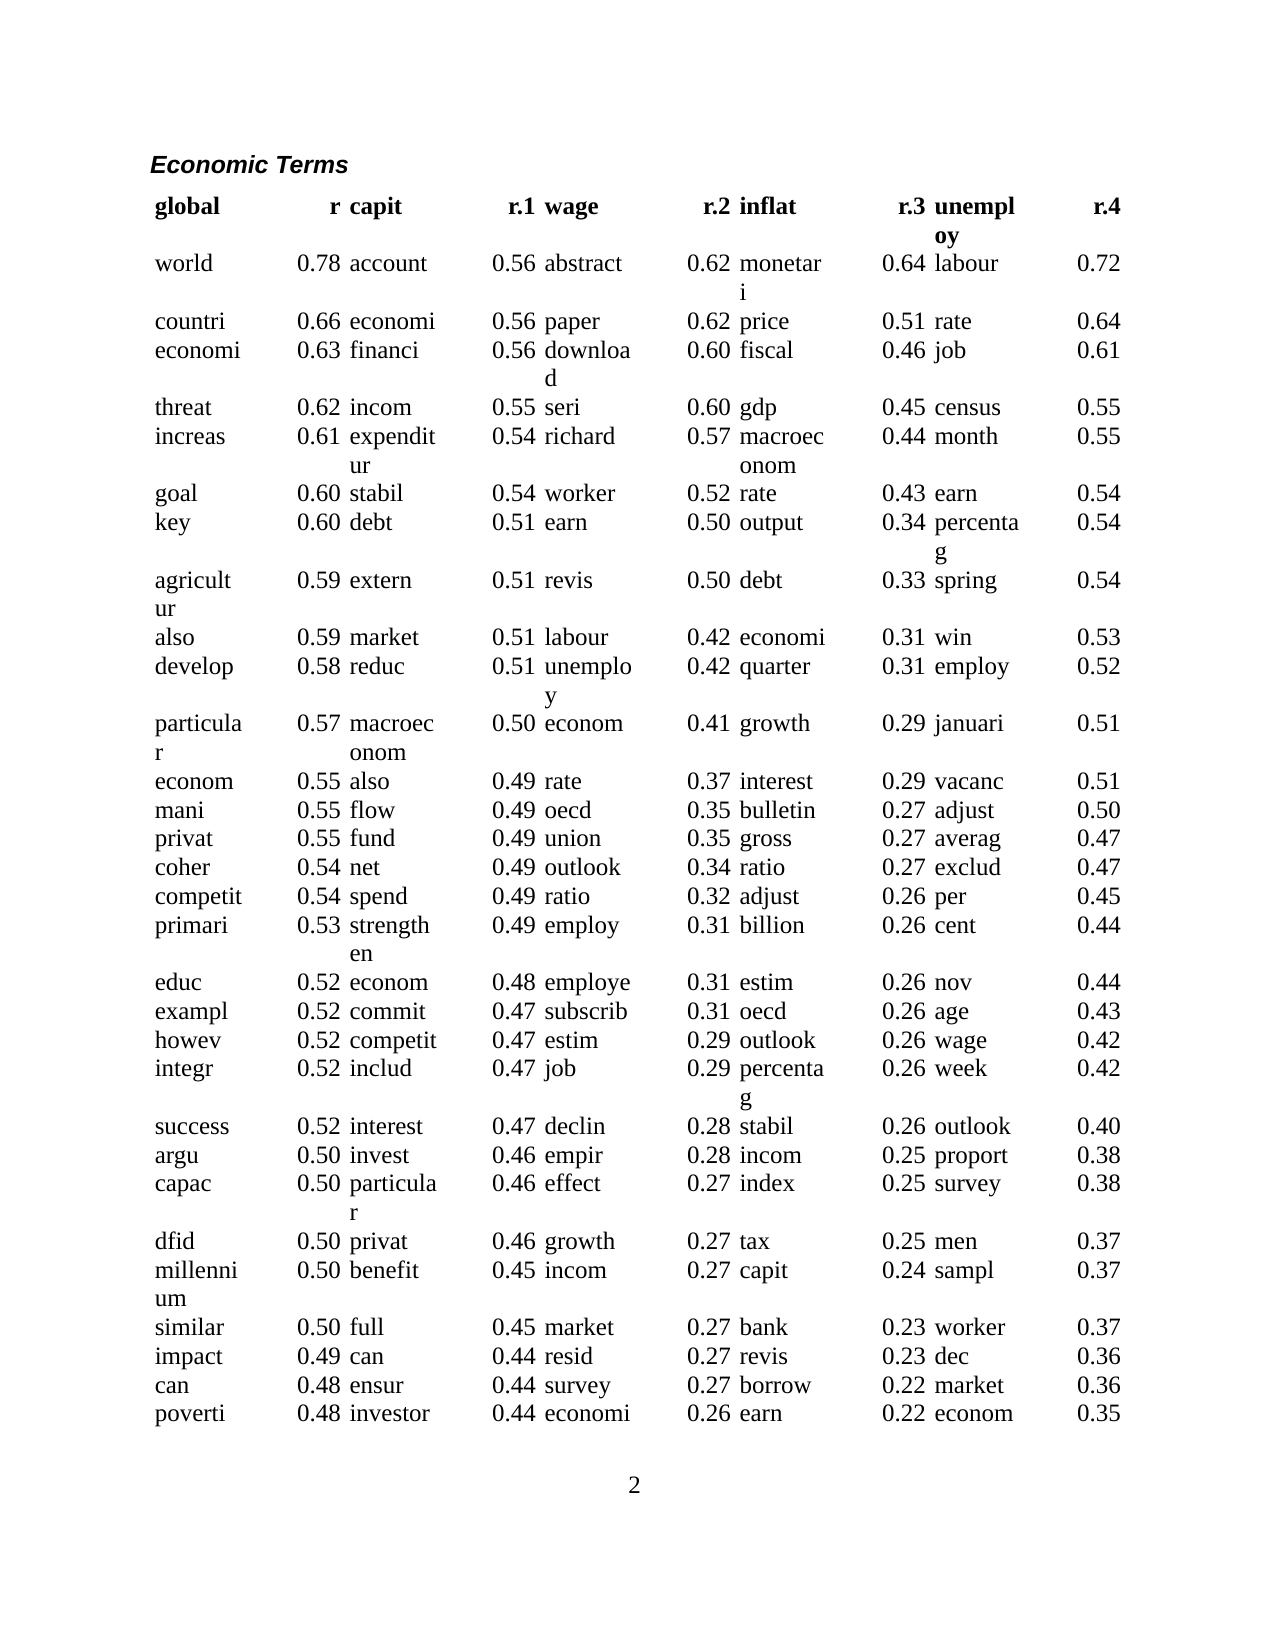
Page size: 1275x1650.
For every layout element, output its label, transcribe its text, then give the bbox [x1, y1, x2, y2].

table_cell 0.31 [833, 622, 930, 651]
table_cell oecd [735, 996, 832, 1025]
table_cell 0.52 [248, 996, 345, 1025]
table_cell benefit [345, 1255, 442, 1312]
table_cell stabil [345, 479, 442, 507]
table_cell competit [345, 1025, 442, 1053]
table_cell unemploy [540, 651, 637, 708]
table_cell 0.27 [833, 824, 930, 852]
table_cell 0.26 [833, 996, 930, 1025]
table_cell 0.47 [443, 1025, 540, 1053]
table_cell labour [540, 622, 637, 651]
table_cell commit [345, 996, 442, 1025]
table_cell 0.29 [833, 709, 930, 766]
table_cell output [735, 507, 832, 565]
table_cell outlook [540, 852, 637, 881]
table_cell 0.48 [443, 967, 540, 996]
table_cell economi [150, 335, 247, 392]
table_cell financi [345, 335, 442, 392]
table_cell particular [345, 1169, 442, 1226]
table_cell 0.54 [248, 881, 345, 910]
table_cell 0.51 [443, 565, 540, 622]
table_cell world [150, 249, 247, 306]
table_cell 0.50 [638, 565, 735, 622]
table_cell revis [735, 1341, 832, 1370]
table_cell rate [540, 766, 637, 795]
table_cell dec [930, 1341, 1027, 1370]
table_cell cent [930, 910, 1027, 967]
table_cell increas [150, 421, 247, 478]
table_cell employ [540, 910, 637, 967]
table_cell revis [540, 565, 637, 622]
table_cell 0.52 [248, 1111, 345, 1140]
table_cell worker [540, 479, 637, 507]
table_cell gdp [735, 392, 832, 421]
table_cell 0.47 [1028, 852, 1125, 881]
table_cell 0.33 [833, 565, 930, 622]
table_cell 0.37 [1028, 1312, 1125, 1341]
table_cell 0.62 [638, 306, 735, 335]
table_cell 0.49 [443, 881, 540, 910]
table_cell develop [150, 651, 247, 708]
table_cell 0.54 [1028, 565, 1125, 622]
table_cell 0.45 [443, 1312, 540, 1341]
table_cell 0.32 [638, 881, 735, 910]
table_cell earn [735, 1399, 832, 1427]
table_cell win [930, 622, 1027, 651]
table_cell economi [540, 1399, 637, 1427]
table_cell countri [150, 306, 247, 335]
table_cell worker [930, 1312, 1027, 1341]
table_cell 0.23 [833, 1312, 930, 1341]
table_cell 0.36 [1028, 1341, 1125, 1370]
table_cell ratio [735, 852, 832, 881]
table_cell 0.47 [443, 1111, 540, 1140]
table_cell vacanc [930, 766, 1027, 795]
table_cell wage [930, 1025, 1027, 1053]
table_cell invest [345, 1140, 442, 1168]
table_cell 0.44 [443, 1370, 540, 1398]
table_cell capit [735, 1255, 832, 1312]
table_cell 0.54 [1028, 479, 1125, 507]
table_cell 0.26 [833, 1054, 930, 1111]
table_cell rate [930, 306, 1027, 335]
table_cell 0.50 [248, 1255, 345, 1312]
table_cell 0.52 [638, 479, 735, 507]
table_cell 0.51 [443, 651, 540, 708]
table_cell 0.26 [638, 1399, 735, 1427]
table_cell bulletin [735, 795, 832, 823]
table_cell 0.25 [833, 1226, 930, 1255]
table_cell 0.51 [1028, 766, 1125, 795]
table_cell month [930, 421, 1027, 478]
table_cell 0.51 [443, 507, 540, 565]
table_cell integr [150, 1054, 247, 1111]
table_cell 0.44 [443, 1341, 540, 1370]
table_cell 0.45 [833, 392, 930, 421]
table_cell 0.42 [1028, 1025, 1125, 1053]
table_cell employe [540, 967, 637, 996]
table_cell macroeconom [345, 709, 442, 766]
table_cell subscrib [540, 996, 637, 1025]
table_cell 0.31 [638, 910, 735, 967]
table_cell 0.51 [1028, 709, 1125, 766]
table_cell age [930, 996, 1027, 1025]
table_cell 0.41 [638, 709, 735, 766]
table_cell 0.29 [638, 1025, 735, 1053]
table_cell 0.28 [638, 1111, 735, 1140]
table_cell 0.58 [248, 651, 345, 708]
table_cell 0.44 [1028, 967, 1125, 996]
table_cell averag [930, 824, 1027, 852]
table_cell privat [150, 824, 247, 852]
table_header r.3 [833, 191, 930, 248]
table_cell estim [735, 967, 832, 996]
table_cell 0.56 [443, 249, 540, 306]
table_cell extern [345, 565, 442, 622]
table_cell full [345, 1312, 442, 1341]
table_cell empir [540, 1140, 637, 1168]
table_cell debt [735, 565, 832, 622]
table_cell 0.27 [638, 1312, 735, 1341]
table_cell reduc [345, 651, 442, 708]
table_cell 0.60 [248, 479, 345, 507]
table_cell richard [540, 421, 637, 478]
table_cell econom [930, 1399, 1027, 1427]
table_cell 0.25 [833, 1140, 930, 1168]
table_cell 0.29 [638, 1054, 735, 1111]
table_cell 0.60 [248, 507, 345, 565]
table_cell 0.54 [443, 421, 540, 478]
table_cell 0.22 [833, 1370, 930, 1398]
table_cell 0.51 [443, 622, 540, 651]
table_cell 0.56 [443, 306, 540, 335]
table_cell job [930, 335, 1027, 392]
table_cell billion [735, 910, 832, 967]
table_cell 0.47 [443, 996, 540, 1025]
table_cell 0.49 [248, 1341, 345, 1370]
table_cell rate [735, 479, 832, 507]
table_cell expenditur [345, 421, 442, 478]
table_cell interest [345, 1111, 442, 1140]
table_cell also [150, 622, 247, 651]
table_cell account [345, 249, 442, 306]
table_cell 0.78 [248, 249, 345, 306]
table_cell market [930, 1370, 1027, 1398]
table_cell declin [540, 1111, 637, 1140]
table_cell spring [930, 565, 1027, 622]
table_cell 0.27 [638, 1255, 735, 1312]
table_cell resid [540, 1341, 637, 1370]
table_cell 0.49 [443, 852, 540, 881]
table_cell 0.59 [248, 565, 345, 622]
table_cell 0.50 [1028, 795, 1125, 823]
table_cell 0.47 [443, 1054, 540, 1111]
table_cell men [930, 1226, 1027, 1255]
table_cell 0.29 [833, 766, 930, 795]
table_cell per [930, 881, 1027, 910]
table_cell 0.54 [443, 479, 540, 507]
table_cell 0.55 [443, 392, 540, 421]
table_cell impact [150, 1341, 247, 1370]
table_cell stabil [735, 1111, 832, 1140]
table_cell 0.49 [443, 795, 540, 823]
table_header r [248, 191, 345, 248]
table_cell exclud [930, 852, 1027, 881]
table_cell market [345, 622, 442, 651]
table_cell competit [150, 881, 247, 910]
table_cell job [540, 1054, 637, 1111]
table_cell growth [735, 709, 832, 766]
table_cell privat [345, 1226, 442, 1255]
table_cell 0.55 [1028, 421, 1125, 478]
table_cell price [735, 306, 832, 335]
table_cell estim [540, 1025, 637, 1053]
table_cell mani [150, 795, 247, 823]
table_cell 0.52 [248, 1054, 345, 1111]
table_cell 0.50 [248, 1140, 345, 1168]
table_cell 0.37 [1028, 1226, 1125, 1255]
table_cell oecd [540, 795, 637, 823]
table_cell 0.26 [833, 881, 930, 910]
table_cell monetari [735, 249, 832, 306]
table_cell 0.55 [248, 824, 345, 852]
table_header wage [540, 191, 637, 248]
table_cell 0.26 [833, 1111, 930, 1140]
table_cell 0.53 [248, 910, 345, 967]
table_cell outlook [735, 1025, 832, 1053]
table_cell 0.55 [248, 795, 345, 823]
table_cell flow [345, 795, 442, 823]
table_cell 0.52 [248, 1025, 345, 1053]
table_cell key [150, 507, 247, 565]
table_cell ratio [540, 881, 637, 910]
table_cell nov [930, 967, 1027, 996]
table_cell 0.48 [248, 1370, 345, 1398]
table_cell paper [540, 306, 637, 335]
subtitle Economic Terms [150, 150, 1125, 178]
table_cell tax [735, 1226, 832, 1255]
table_cell net [345, 852, 442, 881]
table_cell debt [345, 507, 442, 565]
table_cell success [150, 1111, 247, 1140]
table_cell 0.55 [1028, 392, 1125, 421]
table_cell 0.40 [1028, 1111, 1125, 1140]
table_cell download [540, 335, 637, 392]
table_cell investor [345, 1399, 442, 1427]
table_cell 0.60 [638, 335, 735, 392]
table_cell 0.31 [833, 651, 930, 708]
table_cell 0.64 [1028, 306, 1125, 335]
table_cell survey [930, 1169, 1027, 1226]
table_cell 0.42 [638, 651, 735, 708]
table_cell econom [540, 709, 637, 766]
table_cell strengthen [345, 910, 442, 967]
table_cell primari [150, 910, 247, 967]
table_cell 0.31 [638, 967, 735, 996]
table_cell 0.64 [833, 249, 930, 306]
table_header r.2 [638, 191, 735, 248]
table_cell borrow [735, 1370, 832, 1398]
table_cell 0.46 [443, 1226, 540, 1255]
table_cell 0.23 [833, 1341, 930, 1370]
table_cell 0.50 [638, 507, 735, 565]
table_cell 0.51 [833, 306, 930, 335]
table_cell labour [930, 249, 1027, 306]
table_cell 0.44 [443, 1399, 540, 1427]
table_cell abstract [540, 249, 637, 306]
table_cell outlook [930, 1111, 1027, 1140]
table_cell 0.31 [638, 996, 735, 1025]
table_cell 0.57 [638, 421, 735, 478]
table_cell 0.48 [248, 1399, 345, 1427]
table_cell 0.56 [443, 335, 540, 392]
table_cell 0.27 [833, 852, 930, 881]
table_cell particular [150, 709, 247, 766]
table_cell 0.44 [833, 421, 930, 478]
table_cell 0.43 [1028, 996, 1125, 1025]
table_cell threat [150, 392, 247, 421]
table_cell 0.54 [1028, 507, 1125, 565]
table_cell 0.34 [833, 507, 930, 565]
table_header unemploy [930, 191, 1027, 248]
table_cell also [345, 766, 442, 795]
table_cell 0.42 [1028, 1054, 1125, 1111]
table_header capit [345, 191, 442, 248]
table_cell 0.61 [1028, 335, 1125, 392]
table_cell fiscal [735, 335, 832, 392]
table_cell fund [345, 824, 442, 852]
table_cell percentag [735, 1054, 832, 1111]
table_cell 0.46 [443, 1169, 540, 1226]
table_cell 0.26 [833, 1025, 930, 1053]
table_cell agricultur [150, 565, 247, 622]
table_cell 0.50 [248, 1312, 345, 1341]
table_cell 0.37 [638, 766, 735, 795]
table_cell 0.35 [1028, 1399, 1125, 1427]
table_cell 0.46 [833, 335, 930, 392]
table_header r.1 [443, 191, 540, 248]
table_cell goal [150, 479, 247, 507]
table_cell 0.34 [638, 852, 735, 881]
table_cell similar [150, 1312, 247, 1341]
table_cell 0.59 [248, 622, 345, 651]
table_cell 0.50 [248, 1169, 345, 1226]
table_cell 0.35 [638, 795, 735, 823]
table_cell union [540, 824, 637, 852]
table_cell sampl [930, 1255, 1027, 1312]
table_cell interest [735, 766, 832, 795]
table_cell econom [150, 766, 247, 795]
table_cell earn [540, 507, 637, 565]
table_cell seri [540, 392, 637, 421]
table_cell argu [150, 1140, 247, 1168]
table_cell 0.22 [833, 1399, 930, 1427]
table_cell quarter [735, 651, 832, 708]
table_cell 0.47 [1028, 824, 1125, 852]
table_cell 0.52 [1028, 651, 1125, 708]
table_cell educ [150, 967, 247, 996]
table_cell 0.54 [248, 852, 345, 881]
table_cell percentag [930, 507, 1027, 565]
table_cell 0.45 [443, 1255, 540, 1312]
table_cell 0.37 [1028, 1255, 1125, 1312]
table_header r.4 [1028, 191, 1125, 248]
table_cell employ [930, 651, 1027, 708]
table_cell 0.50 [443, 709, 540, 766]
table_cell includ [345, 1054, 442, 1111]
table_cell bank [735, 1312, 832, 1341]
table_header global [150, 191, 247, 248]
table_cell 0.50 [248, 1226, 345, 1255]
table_cell survey [540, 1370, 637, 1398]
table_cell 0.62 [248, 392, 345, 421]
table_cell 0.57 [248, 709, 345, 766]
table_cell 0.42 [638, 622, 735, 651]
table_cell 0.27 [638, 1370, 735, 1398]
table_cell incom [735, 1140, 832, 1168]
table_cell 0.49 [443, 824, 540, 852]
table_cell proport [930, 1140, 1027, 1168]
table_cell can [150, 1370, 247, 1398]
table_cell 0.36 [1028, 1370, 1125, 1398]
table_cell millennium [150, 1255, 247, 1312]
table_cell 0.60 [638, 392, 735, 421]
table_cell 0.62 [638, 249, 735, 306]
table_cell 0.26 [833, 910, 930, 967]
table_cell 0.63 [248, 335, 345, 392]
table_cell capac [150, 1169, 247, 1226]
table_cell dfid [150, 1226, 247, 1255]
table_cell 0.43 [833, 479, 930, 507]
table_header inflat [735, 191, 832, 248]
table_cell economi [735, 622, 832, 651]
table_cell index [735, 1169, 832, 1226]
table_cell 0.27 [638, 1226, 735, 1255]
table_cell 0.49 [443, 766, 540, 795]
table_cell gross [735, 824, 832, 852]
table_cell adjust [930, 795, 1027, 823]
table_cell poverti [150, 1399, 247, 1427]
table_cell 0.27 [638, 1169, 735, 1226]
table_cell effect [540, 1169, 637, 1226]
table_cell 0.28 [638, 1140, 735, 1168]
table_cell 0.46 [443, 1140, 540, 1168]
table_cell 0.26 [833, 967, 930, 996]
table_cell week [930, 1054, 1027, 1111]
table_cell 0.53 [1028, 622, 1125, 651]
table_cell 0.52 [248, 967, 345, 996]
table_cell growth [540, 1226, 637, 1255]
table_cell 0.49 [443, 910, 540, 967]
table_cell howev [150, 1025, 247, 1053]
table_cell incom [540, 1255, 637, 1312]
table_cell spend [345, 881, 442, 910]
table_cell coher [150, 852, 247, 881]
table_cell januari [930, 709, 1027, 766]
table_cell econom [345, 967, 442, 996]
table_cell 0.45 [1028, 881, 1125, 910]
table_cell economi [345, 306, 442, 335]
table_cell 0.38 [1028, 1140, 1125, 1168]
table_cell 0.35 [638, 824, 735, 852]
table_cell 0.25 [833, 1169, 930, 1226]
table_cell can [345, 1341, 442, 1370]
table_cell exampl [150, 996, 247, 1025]
table_cell adjust [735, 881, 832, 910]
table_cell market [540, 1312, 637, 1341]
table_cell 0.72 [1028, 249, 1125, 306]
table_cell 0.55 [248, 766, 345, 795]
table_cell ensur [345, 1370, 442, 1398]
table_cell 0.44 [1028, 910, 1125, 967]
table_cell macroeconom [735, 421, 832, 478]
table_cell 0.61 [248, 421, 345, 478]
table_cell 0.27 [638, 1341, 735, 1370]
table_cell census [930, 392, 1027, 421]
table_cell incom [345, 392, 442, 421]
table_cell 0.27 [833, 795, 930, 823]
table_cell earn [930, 479, 1027, 507]
table_cell 0.38 [1028, 1169, 1125, 1226]
table_cell 0.24 [833, 1255, 930, 1312]
table_cell 0.66 [248, 306, 345, 335]
